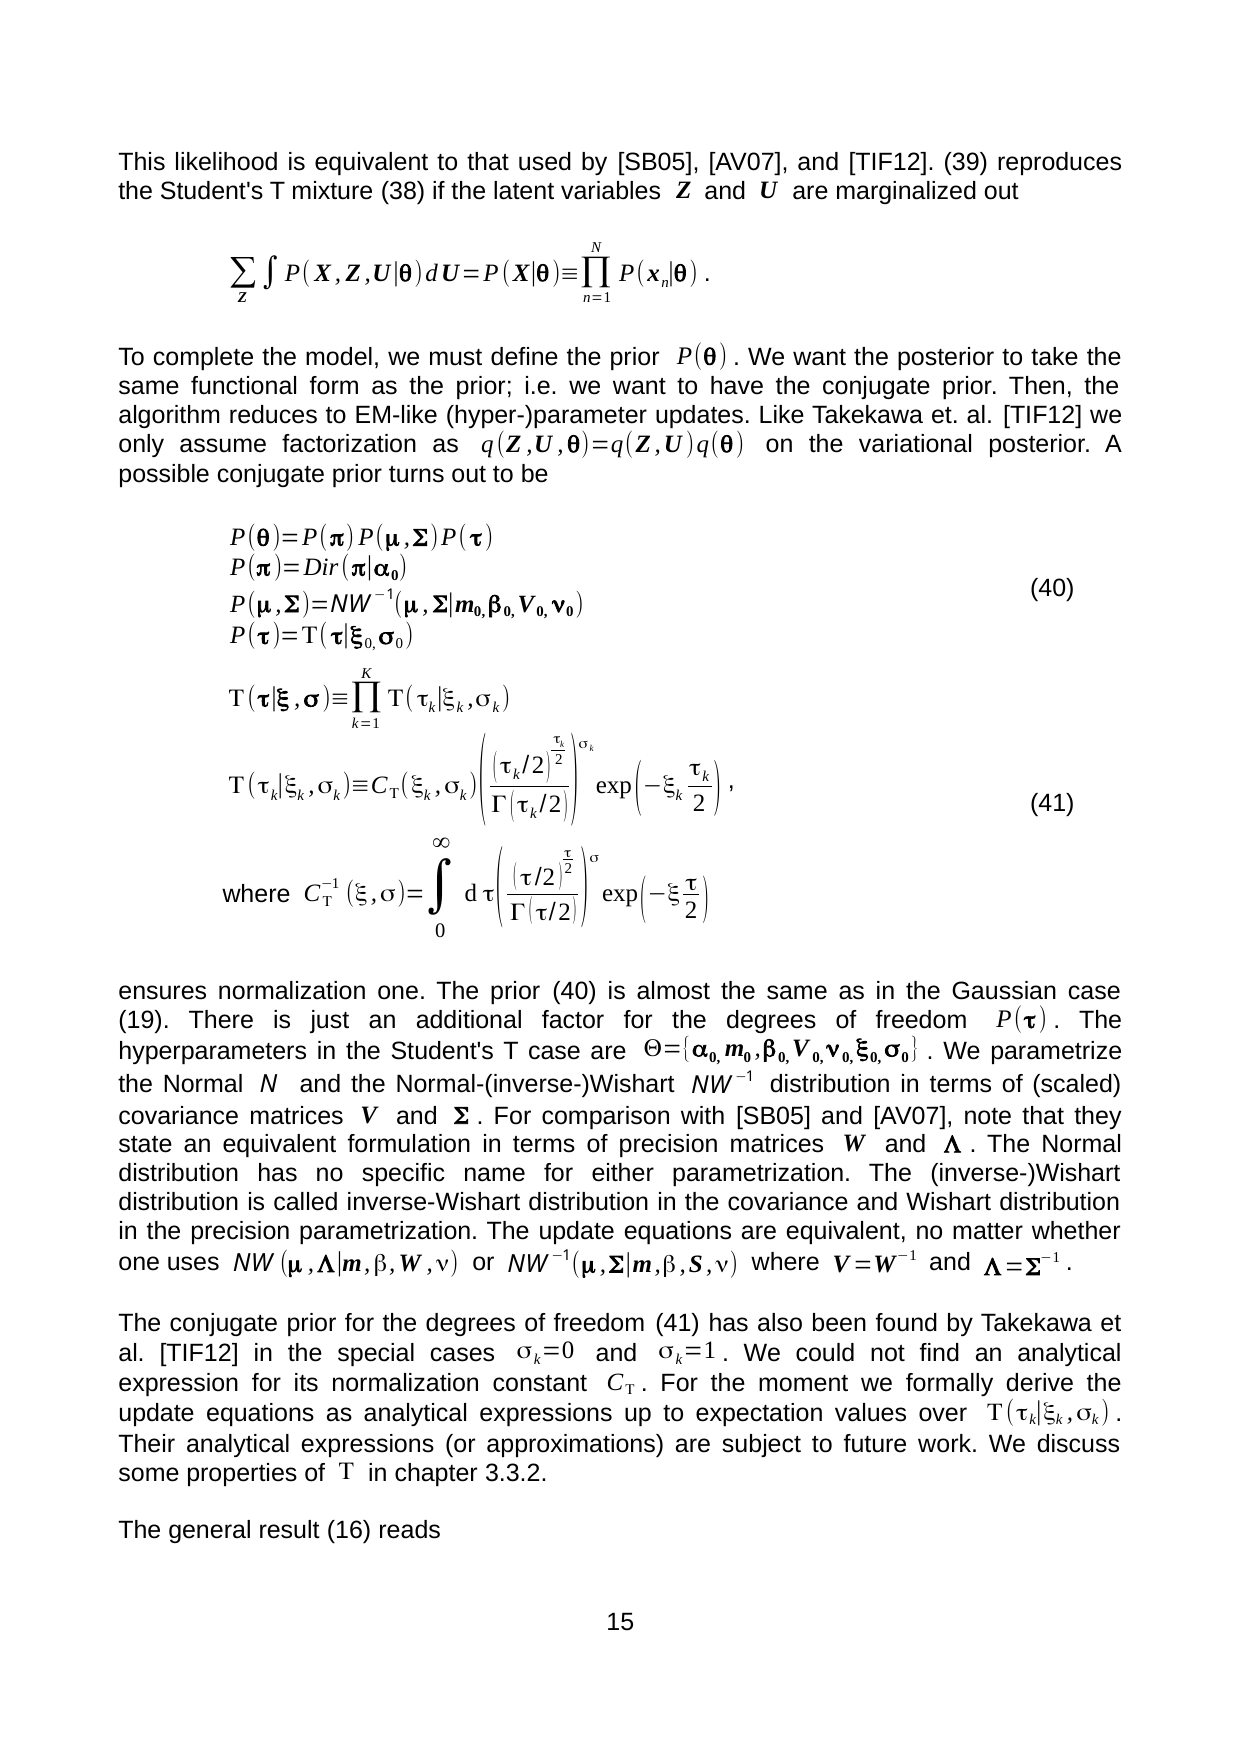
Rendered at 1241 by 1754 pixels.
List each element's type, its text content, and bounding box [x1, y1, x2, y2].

table_header [217, 516, 1024, 658]
text This likelihood is equivalent to that used by [SB05], [AV07], and [TIF12]. (39) reproduces the Student's T mixture (38) if the latent variables and are marginalized out [118, 147, 1122, 204]
table_header (40) [1024, 516, 1123, 658]
table_header [118, 516, 217, 658]
table_header [1024, 233, 1123, 312]
text The conjugate prior for the degrees of freedom (41) has also been found by Takekawa et al. [TIF12] in the special cases and . We could not find an analytical expression for its normalization constant . For the moment we formally derive the update equations as analytical expressions up to expectation values over . Their analytical expressions (or approximations) are subject to future work. We discuss some properties of in chapter 3.3.2. [118, 1308, 1122, 1486]
table_header (41) [1024, 658, 1123, 947]
table_header [118, 233, 217, 312]
text To complete the model, we must define the prior . We want the posterior to take the same functional form as the prior; i.e. we want to have the conjugate prior. Then, the algorithm reduces to EM-like (hyper-)parameter updates. Like Takekawa et. al. [TIF12] we only assume factorization as on the variational posterior. A possible conjugate prior turns out to be [118, 341, 1122, 487]
text ensures normalization one. The prior (40) is almost the same as in the Gaussian case (19). There is just an additional factor for the degrees of freedom . The hyperparameters in the Student's T case are . We parametrize the Normal and the Normal-(inverse-)Wishart distribution in terms of (scaled) covariance matrices and . For comparison with [SB05] and [AV07], note that they state an equivalent formulation in terms of precision matrices and . The Normal distribution has no specific name for either parametrization. The (inverse-)Wishart distribution is called inverse-Wishart distribution in the covariance and Wishart distribution in the precision parametrization. The update equations are equivalent, no matter whether one uses or where and . [118, 976, 1122, 1279]
table_header , where [217, 658, 1024, 947]
table_header . [217, 233, 1024, 312]
text The general result (16) reads [118, 1515, 1122, 1544]
table_header [118, 658, 217, 947]
